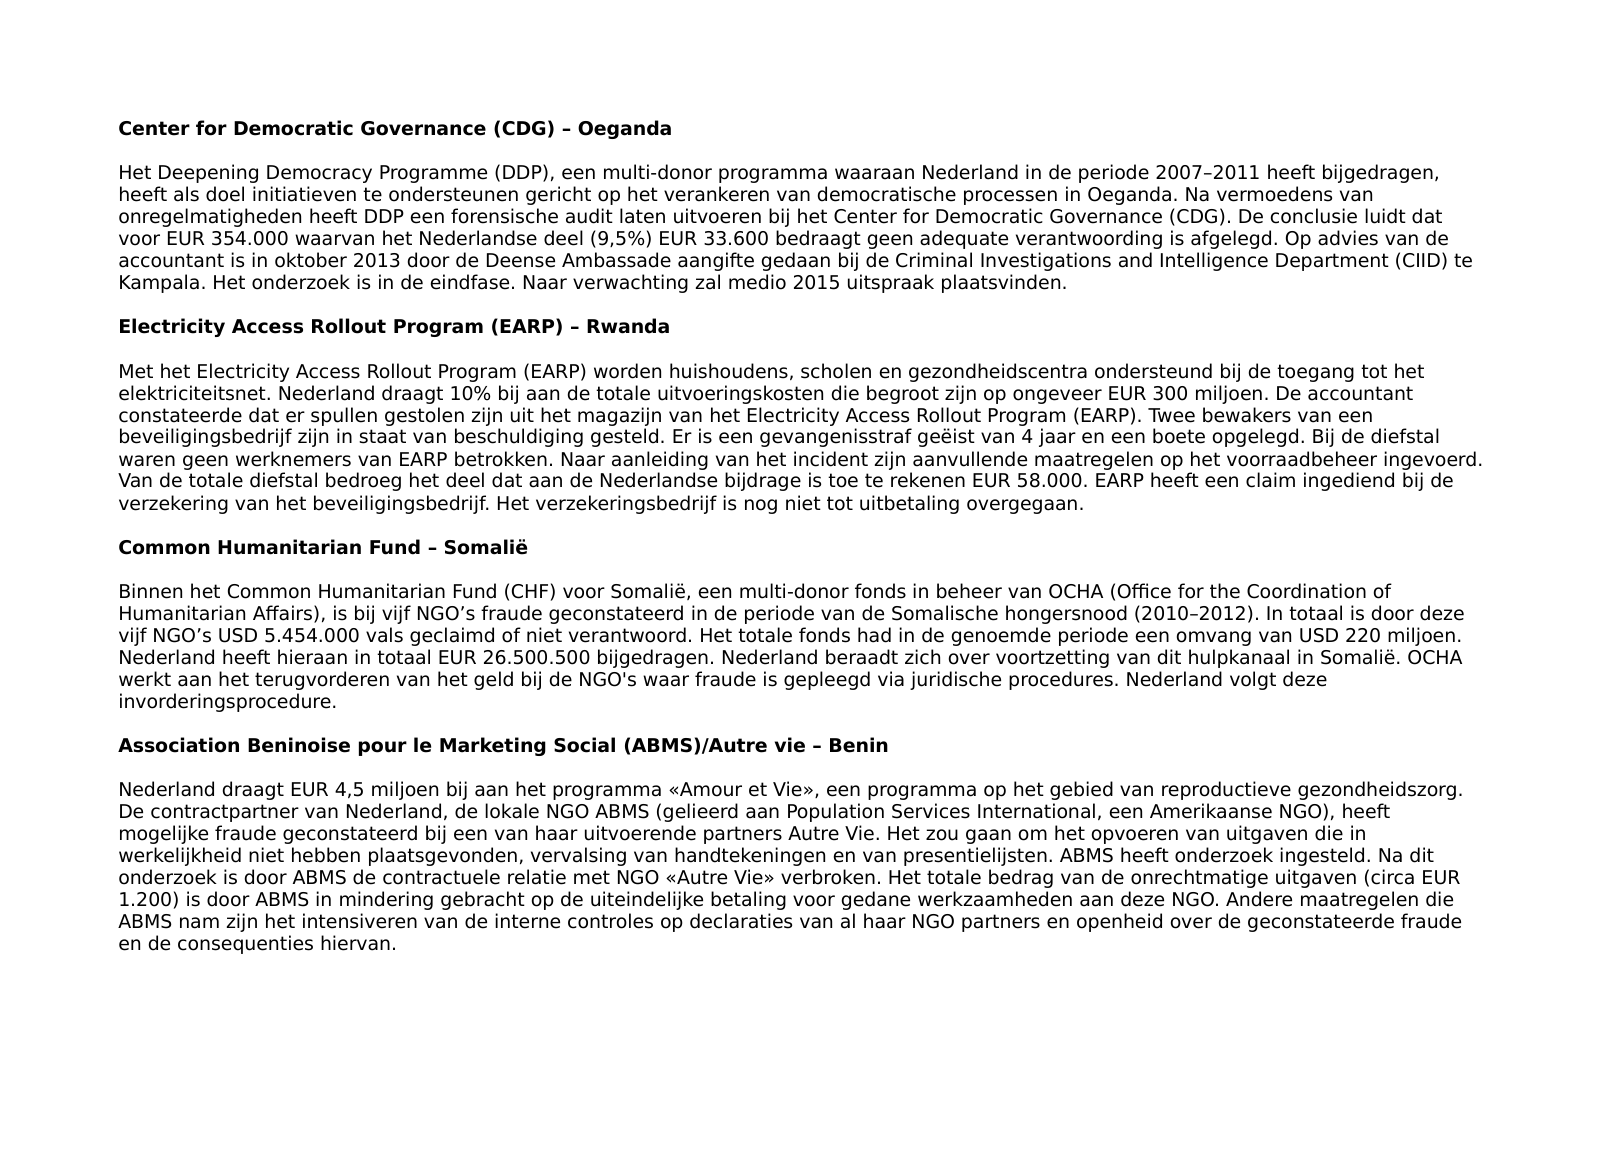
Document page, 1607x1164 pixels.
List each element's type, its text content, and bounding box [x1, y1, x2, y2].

text Binnen het Common Humanitarian Fund (CHF) voor Somalië, een multi-donor fonds in beheer van OCHA (Office for the Coordination of Humanitarian Affairs), is bij vijf NGO’s fraude geconstateerd in de periode van de Somalische hongersnood (2010–2012). In totaal is door deze vijf NGO’s USD 5.454.000 vals geclaimd of niet verantwoord. Het totale fonds had in de genoemde periode een omvang van USD 220 miljoen. Nederland heeft hieraan in totaal EUR 26.500.500 bijgedragen. Nederland beraadt zich over voortzetting van dit hulpkanaal in Somalië. OCHA werkt aan het terugvorderen van het geld bij de NGO's waar fraude is gepleegd via juridische procedures. Nederland volgt deze invorderingsprocedure. [118, 581, 1488, 713]
subtitle Common Humanitarian Fund – Somalië [118, 537, 1488, 558]
text Nederland draagt EUR 4,5 miljoen bij aan het programma «Amour et Vie», een programma op het gebied van reproductieve gezondheidszorg. De contractpartner van Nederland, de lokale NGO ABMS (gelieerd aan Population Services International, een Amerikaanse NGO), heeft mogelijke fraude geconstateerd bij een van haar uitvoerende partners Autre Vie. Het zou gaan om het opvoeren van uitgaven die in werkelijkheid niet hebben plaatsgevonden, vervalsing van handtekeningen en van presentielijsten. ABMS heeft onderzoek ingesteld. Na dit onderzoek is door ABMS de contractuele relatie met NGO «Autre Vie» verbroken. Het totale bedrag van de onrechtmatige uitgaven (circa EUR 1.200) is door ABMS in mindering gebracht op de uiteindelijke betaling voor gedane werkzaamheden aan deze NGO. Andere maatregelen die ABMS nam zijn het intensiveren van de interne controles op declaraties van al haar NGO partners en openheid over de geconstateerde fraude en de consequenties hiervan. [118, 779, 1488, 955]
subtitle Center for Democratic Governance (CDG) – Oeganda [118, 118, 1488, 140]
subtitle Association Beninoise pour le Marketing Social (ABMS)/Autre vie – Benin [118, 735, 1488, 757]
subtitle Electricity Access Rollout Program (EARP) – Rwanda [118, 316, 1488, 338]
text Het Deepening Democracy Programme (DDP), een multi-donor programma waaraan Nederland in de periode 2007–2011 heeft bijgedragen, heeft als doel initiatieven te ondersteunen gericht op het verankeren van democratische processen in Oeganda. Na vermoedens van onregelmatigheden heeft DDP een forensische audit laten uitvoeren bij het Center for Democratic Governance (CDG). De conclusie luidt dat voor EUR 354.000 waarvan het Nederlandse deel (9,5%) EUR 33.600 bedraagt geen adequate verantwoording is afgelegd. Op advies van de accountant is in oktober 2013 door de Deense Ambassade aangifte gedaan bij de Criminal Investigations and Intelligence Department (CIID) te Kampala. Het onderzoek is in de eindfase. Naar verwachting zal medio 2015 uitspraak plaatsvinden. [118, 162, 1488, 294]
text Met het Electricity Access Rollout Program (EARP) worden huishoudens, scholen en gezondheidscentra ondersteund bij de toegang tot het elektriciteitsnet. Nederland draagt 10% bij aan de totale uitvoeringskosten die begroot zijn op ongeveer EUR 300 miljoen. De accountant constateerde dat er spullen gestolen zijn uit het magazijn van het Electricity Access Rollout Program (EARP). Twee bewakers van een beveiligingsbedrijf zijn in staat van beschuldiging gesteld. Er is een gevangenisstraf geëist van 4 jaar en een boete opgelegd. Bij de diefstal waren geen werknemers van EARP betrokken. Naar aanleiding van het incident zijn aanvullende maatregelen op het voorraadbeheer ingevoerd. Van de totale diefstal bedroeg het deel dat aan de Nederlandse bijdrage is toe te rekenen EUR 58.000. EARP heeft een claim ingediend bij de verzekering van het beveiligingsbedrijf. Het verzekeringsbedrijf is nog niet tot uitbetaling overgegaan. [118, 361, 1488, 514]
